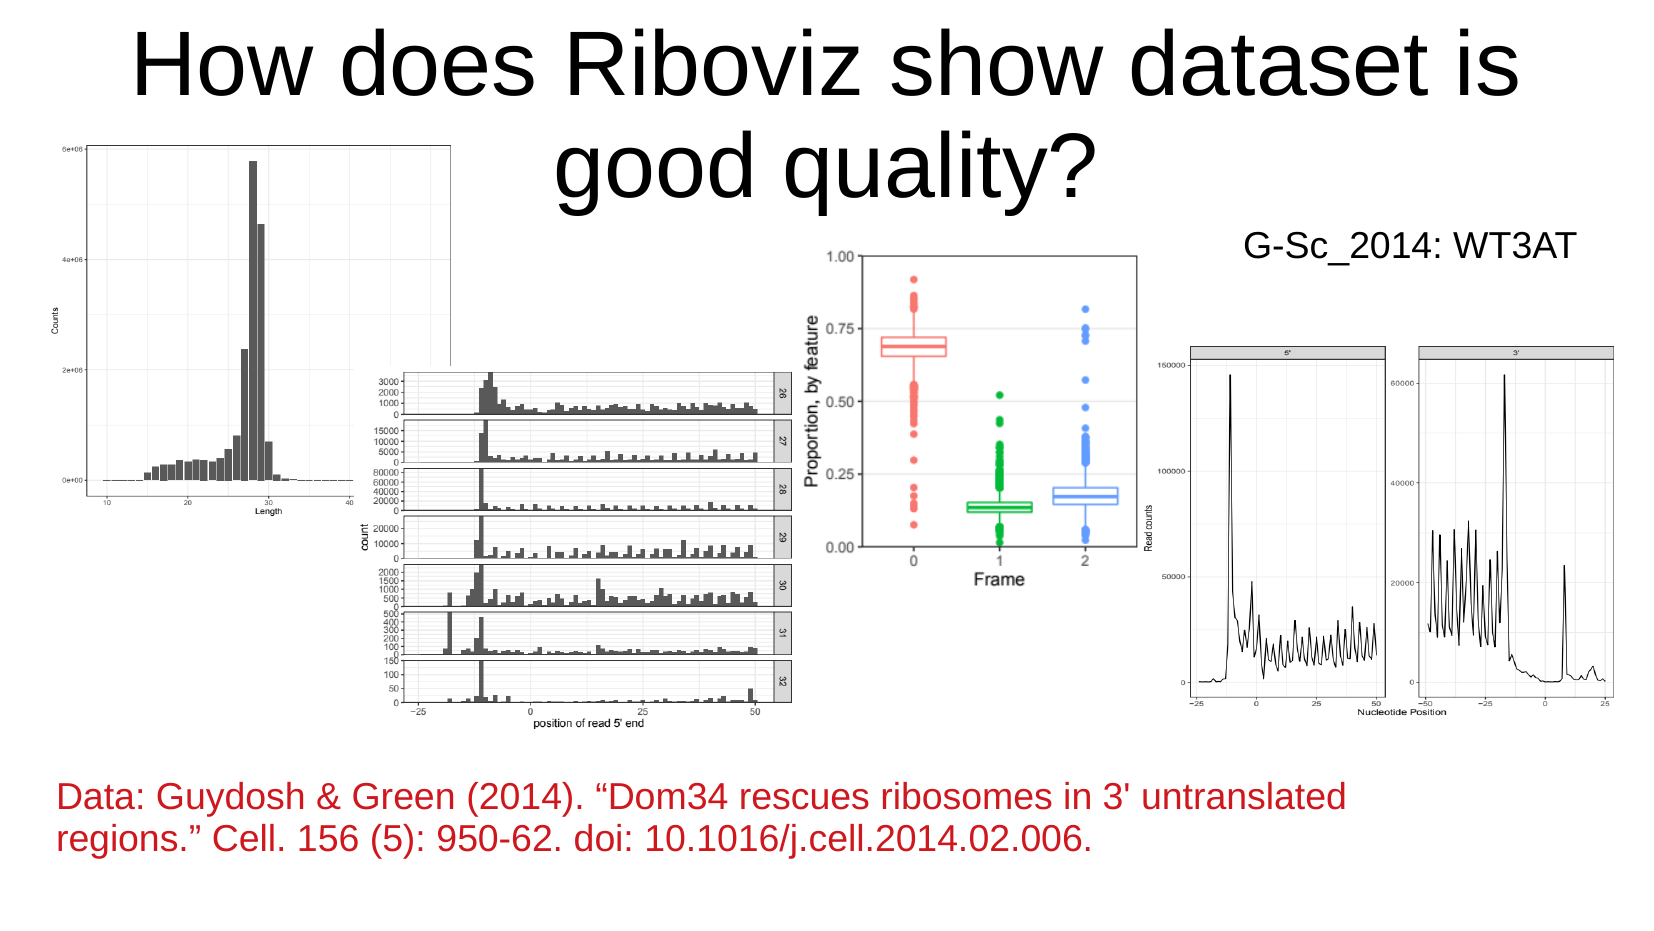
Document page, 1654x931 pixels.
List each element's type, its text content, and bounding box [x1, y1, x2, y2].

title How does Riboviz show dataset is good quality? [82, 12, 1571, 218]
text_box Data: Guydosh & Green (2014). “Dom34 rescues ribosomes in 3' untranslated regions.” Cell. 156 (5): 950-62. doi: 10.1016/j.cell.2014.02.006. [41, 767, 1412, 867]
text_box G-Sc_2014: WT3AT [1228, 217, 1619, 277]
picture [47, 141, 1619, 735]
